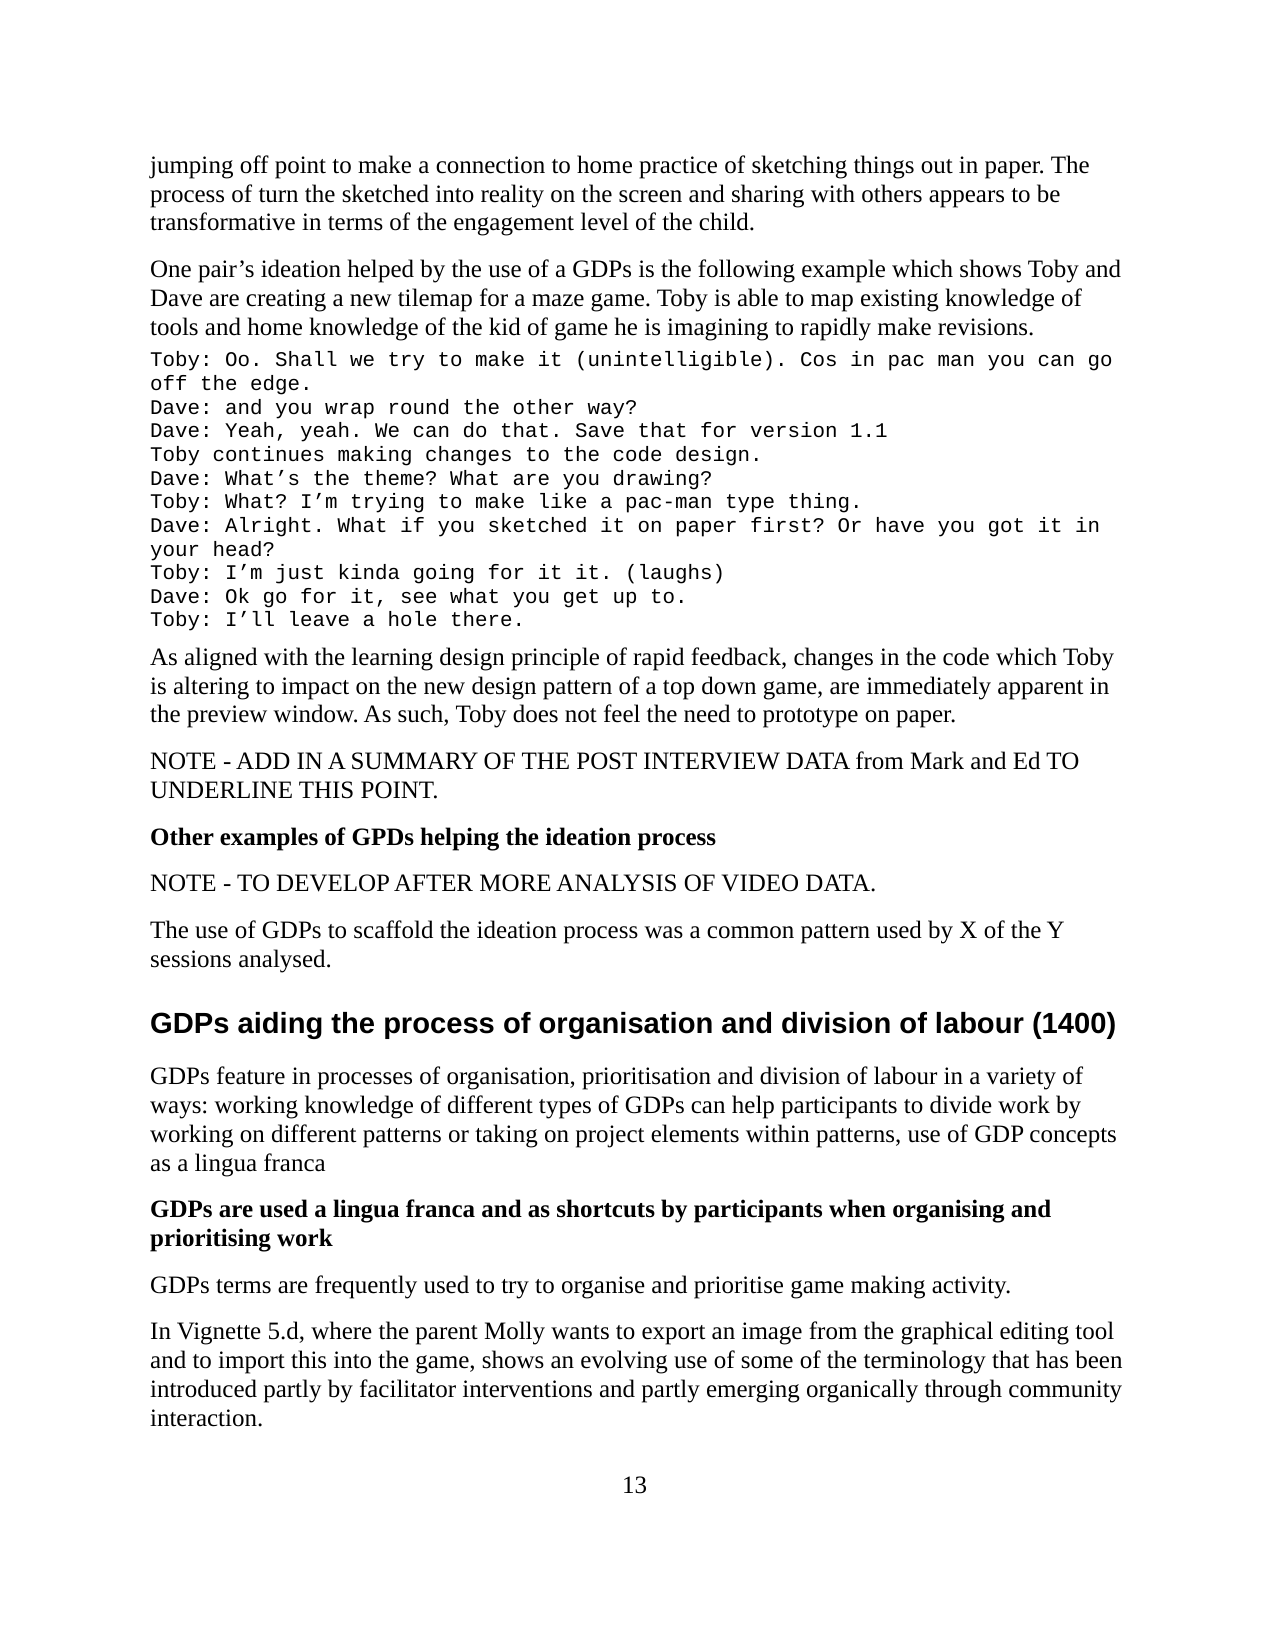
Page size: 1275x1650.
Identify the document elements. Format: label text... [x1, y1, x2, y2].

text As aligned with the learning design principle of rapid feedback, changes in the code which Toby is altering to impact on the new design pattern of a top down game, are immediately apparent in the preview window. As such, Toby does not feel the need to prototype on paper. [150, 642, 1125, 728]
text Dave: Ok go for it, see what you get up to. [150, 586, 1125, 609]
text Dave: What’s the theme? What are you drawing? [150, 468, 1125, 491]
text Dave: Yeah, yeah. We can do that. Save that for version 1.1 [150, 420, 1125, 444]
text Other examples of GPDs helping the ideation process [150, 822, 1125, 850]
text Toby: What? I’m trying to make like a pac-man type thing. [150, 491, 1125, 515]
text GDPs terms are frequently used to try to organise and prioritise game making activity. [150, 1270, 1125, 1298]
text One pair’s ideation helped by the use of a GDPs is the following example which shows Toby and Dave are creating a new tilemap for a maze game. Toby is able to map existing knowledge of tools and home knowledge of the kid of game he is imagining to rapidly make revisions. [150, 254, 1125, 340]
text NOTE - ADD IN A SUMMARY OF THE POST INTERVIEW DATA from Mark and Ed TO UNDERLINE THIS POINT. [150, 746, 1125, 804]
text GDPs are used a lingua franca and as shortcuts by participants when organising and prioritising work [150, 1194, 1125, 1252]
text jumping off point to make a connection to home practice of sketching things out in paper. The process of turn the sketched into reality on the screen and sharing with others appears to be transformative in terms of the engagement level of the child. [150, 150, 1125, 236]
text NOTE - TO DEVELOP AFTER MORE ANALYSIS OF VIDEO DATA. [150, 868, 1125, 897]
text Toby: I’ll leave a hole there. [150, 609, 1125, 633]
text Dave: and you wrap round the other way? [150, 397, 1125, 420]
text Dave: Alright. What if you sketched it on paper first? Or have you got it in your head? [150, 515, 1125, 562]
text Toby: Oo. Shall we try to make it (unintelligible). Cos in pac man you can go off the edge. [150, 349, 1125, 397]
text In Vignette 5.d, where the parent Molly wants to export an image from the graphical editing tool and to import this into the game, shows an evolving use of some of the terminology that has been introduced partly by facilitator interventions and partly emerging organically through community interaction. [150, 1316, 1125, 1431]
text Toby: I’m just kinda going for it it. (laughs) [150, 562, 1125, 586]
text GDPs feature in processes of organisation, prioritisation and division of labour in a variety of ways: working knowledge of different types of GDPs can help participants to divide work by working on different patterns or taking on project elements within patterns, use of GDP concepts as a lingua franca [150, 1061, 1125, 1176]
text The use of GDPs to scaffold the ideation process was a common pattern used by X of the Y sessions analysed. [150, 915, 1125, 972]
subtitle GDPs aiding the process of organisation and division of labour (1400) [150, 1006, 1125, 1040]
text Toby continues making changes to the code design. [150, 444, 1125, 468]
